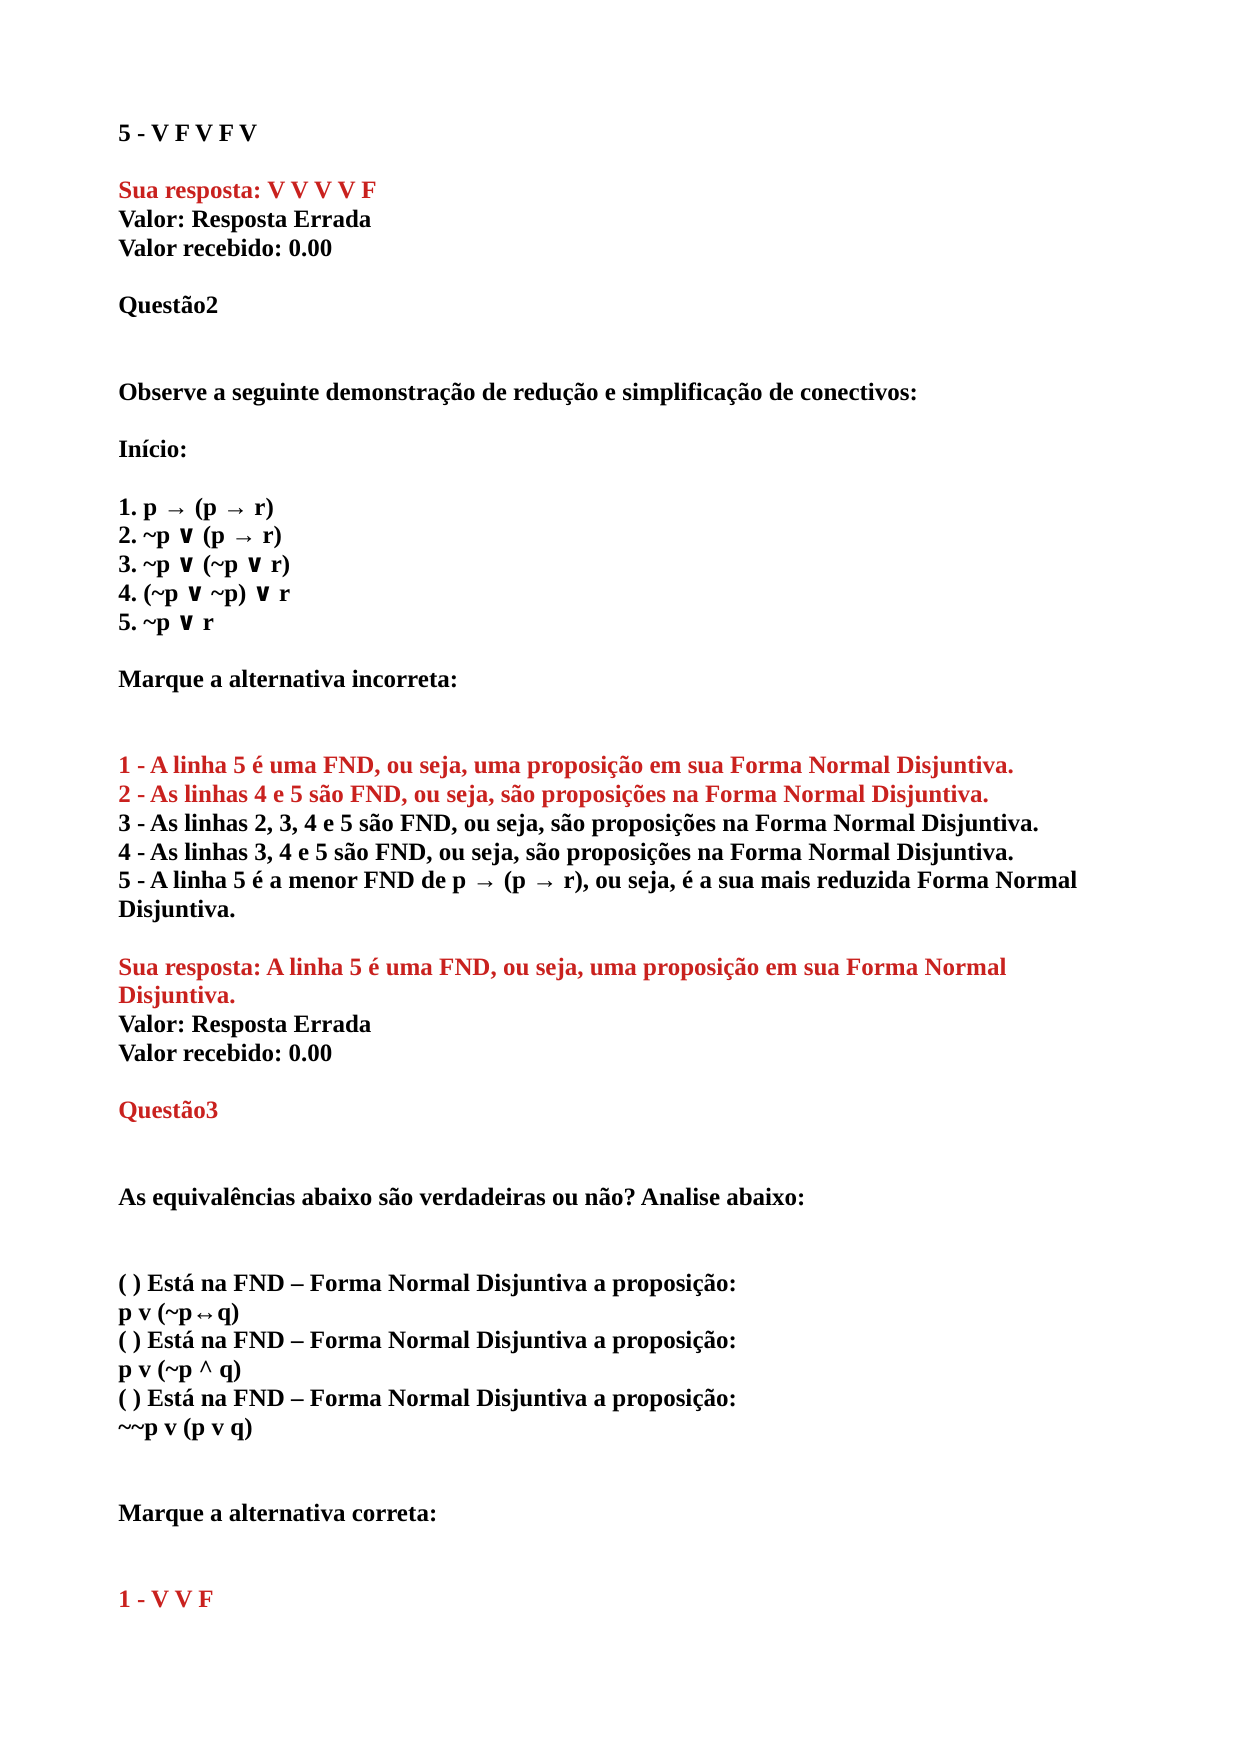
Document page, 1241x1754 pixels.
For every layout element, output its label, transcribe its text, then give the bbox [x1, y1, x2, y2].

text Valor: Resposta Errada [118, 1009, 1122, 1038]
text 1 - A linha 5 é uma FND, ou seja, uma proposição em sua Forma Normal Disjuntiva. [118, 751, 1122, 779]
text 5. ~p ∨ r [118, 607, 1122, 636]
text 5 - V F V F V [118, 118, 1122, 147]
text Questão2 [118, 291, 1122, 319]
text Sua resposta: V V V V F [118, 176, 1122, 204]
text 5 - A linha 5 é a menor FND de p → (p → r), ou seja, é a sua mais reduzida Forma Normal Disjuntiva. [118, 866, 1122, 923]
text Marque a alternativa correta: [118, 1498, 1122, 1527]
text Questão3 [118, 1096, 1122, 1124]
text Observe a seguinte demonstração de redução e simplificação de conectivos: [118, 377, 1122, 406]
text p v (~p↔q) [118, 1297, 1122, 1326]
text p v (~p ^ q) [118, 1354, 1122, 1383]
text Sua resposta: A linha 5 é uma FND, ou seja, uma proposição em sua Forma Normal Disjuntiva. [118, 952, 1122, 1009]
text ( ) Está na FND – Forma Normal Disjuntiva a proposição: [118, 1326, 1122, 1354]
text ~~p v (p v q) [118, 1412, 1122, 1441]
text Valor recebido: 0.00 [118, 1038, 1122, 1067]
text 4 - As linhas 3, 4 e 5 são FND, ou seja, são proposições na Forma Normal Disjuntiva. [118, 837, 1122, 866]
text Valor recebido: 0.00 [118, 233, 1122, 262]
text ( ) Está na FND – Forma Normal Disjuntiva a proposição: [118, 1383, 1122, 1412]
text As equivalências abaixo são verdadeiras ou não? Analise abaixo: [118, 1182, 1122, 1211]
text Início: [118, 434, 1122, 463]
text 3. ~p ∨ (~p ∨ r) [118, 549, 1122, 578]
text 1. p → (p → r) [118, 492, 1122, 521]
text 1 - V V F [118, 1584, 1122, 1613]
text Valor: Resposta Errada [118, 204, 1122, 233]
text 4. (~p ∨ ~p) ∨ r [118, 578, 1122, 607]
text 2 - As linhas 4 e 5 são FND, ou seja, são proposições na Forma Normal Disjuntiva. [118, 779, 1122, 808]
text ( ) Está na FND – Forma Normal Disjuntiva a proposição: [118, 1268, 1122, 1297]
text 3 - As linhas 2, 3, 4 e 5 são FND, ou seja, são proposições na Forma Normal Disjuntiva. [118, 808, 1122, 837]
text 2. ~p ∨ (p → r) [118, 521, 1122, 549]
text Marque a alternativa incorreta: [118, 664, 1122, 693]
